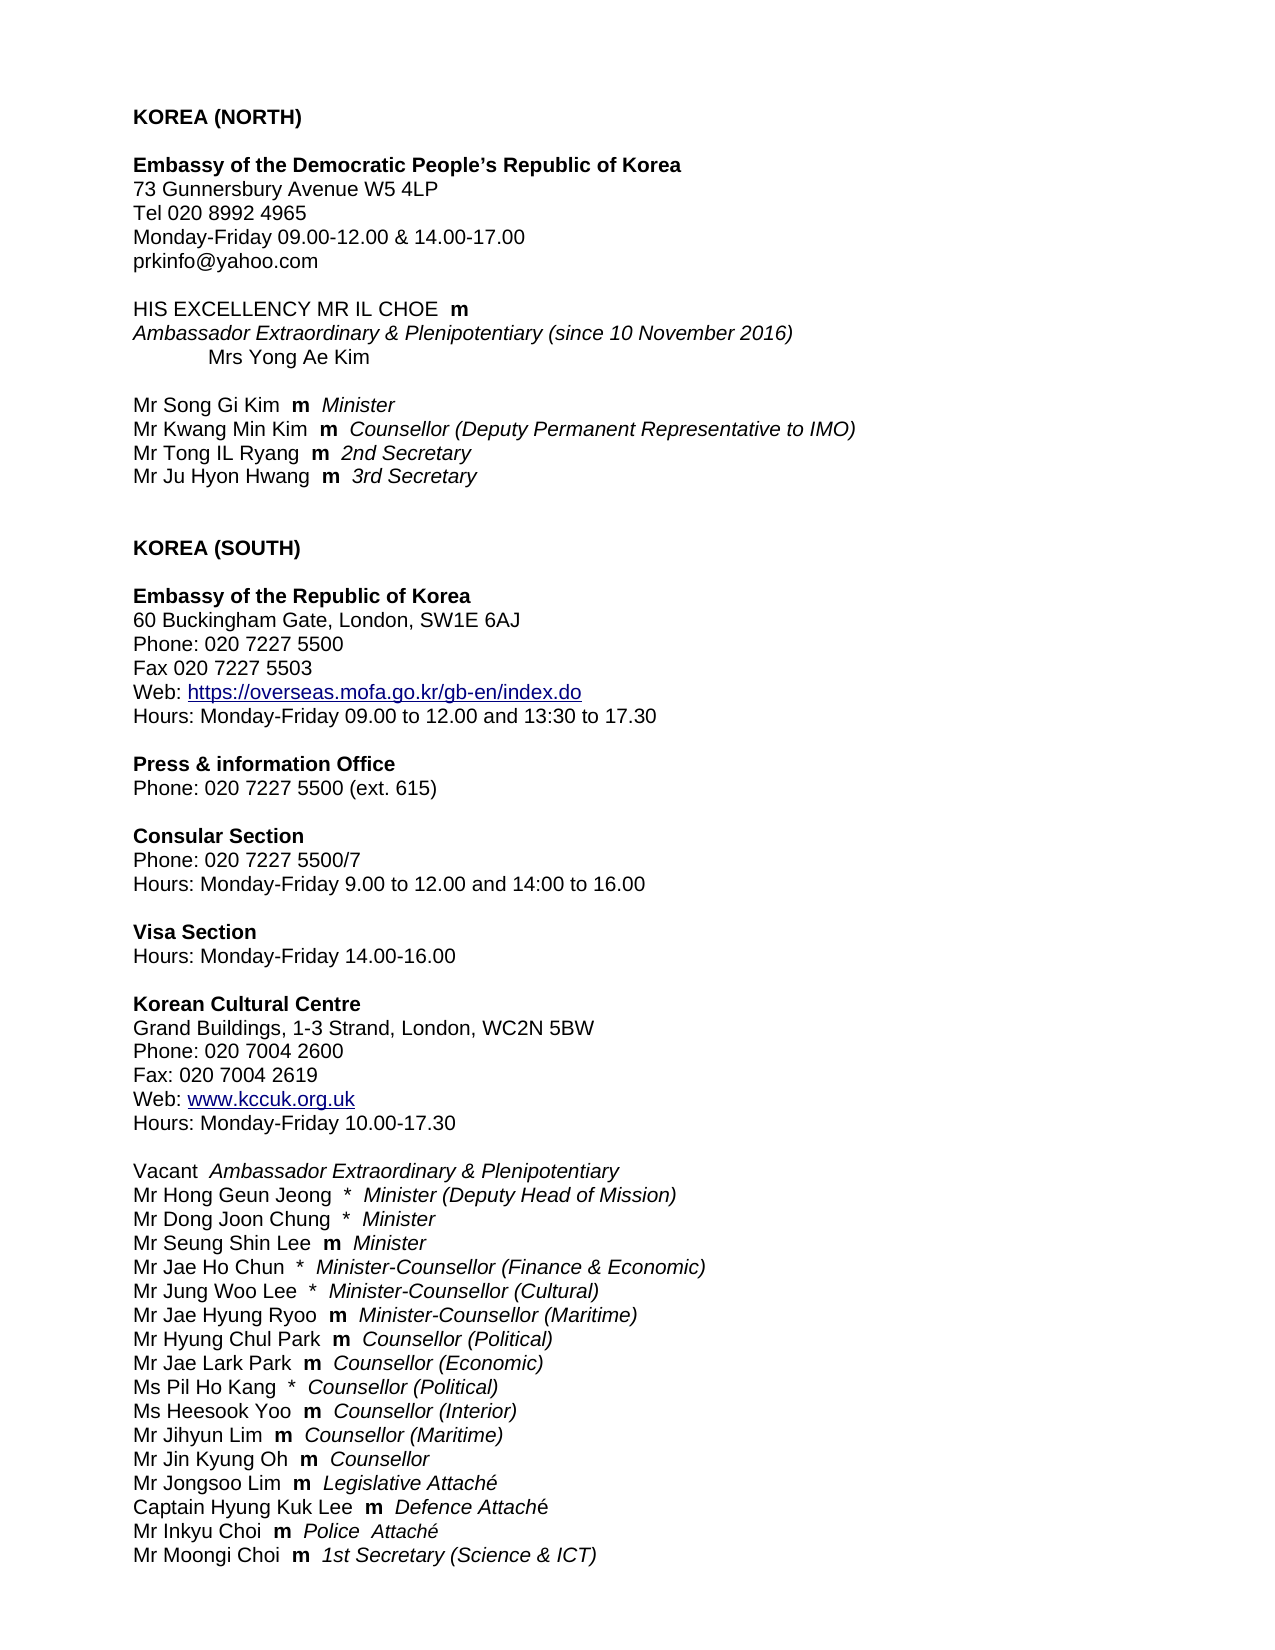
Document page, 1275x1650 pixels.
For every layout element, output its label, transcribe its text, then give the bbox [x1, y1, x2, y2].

text Mr Jongsoo Lim m Legislative Attaché [133, 1471, 1181, 1494]
text prkinfo@yahoo.com [133, 249, 1181, 273]
text Captain Hyung Kuk Lee m Defence Attaché [133, 1494, 1181, 1518]
text 73 Gunnersbury Avenue W5 4LP [133, 177, 1181, 201]
text Ms Pil Ho Kang * Counsellor (Political) [133, 1375, 1181, 1399]
text Monday-Friday 09.00-12.00 & 14.00-17.00 [133, 225, 1181, 249]
text Mr Kwang Min Kim m Counsellor (Deputy Permanent Representative to IMO) [133, 416, 1181, 440]
text Mr Hong Geun Jeong * Minister (Deputy Head of Mission) [133, 1183, 1181, 1207]
text Mr Tong IL Ryang m 2nd Secretary [133, 440, 1181, 464]
subtitle Embassy of the Republic of Korea [133, 584, 1181, 608]
text Mr Moongi Choi m 1st Secretary (Science & ICT) [133, 1542, 1181, 1566]
text Mr Jin Kyung Oh m Counsellor [133, 1447, 1181, 1471]
text KOREA (SOUTH) [133, 536, 1181, 560]
text Mr Seung Shin Lee m Minister [133, 1231, 1181, 1255]
text HIS EXCELLENCY MR IL CHOE m [133, 297, 1181, 321]
text Phone: 020 7227 5500 [133, 632, 1181, 656]
text Phone: 020 7227 5500/7 [133, 848, 1181, 872]
text KOREA (NORTH) [133, 105, 1181, 129]
text Mr Inkyu Choi m Police Attaché [133, 1518, 1181, 1542]
text Phone: 020 7227 5500 (ext. 615) [133, 776, 1181, 800]
subtitle Press & information Office [133, 752, 1181, 776]
text Web: www.kccuk.org.uk [133, 1087, 1181, 1111]
text Hours: Monday-Friday 10.00-17.30 [133, 1111, 1181, 1135]
text Phone: 020 7004 2600 [133, 1039, 1181, 1063]
text Web: https://overseas.mofa.go.kr/gb-en/index.do [133, 680, 1181, 704]
text Mr Song Gi Kim m Minister [133, 392, 1181, 416]
text Mr Hyung Chul Park m Counsellor (Political) [133, 1327, 1181, 1351]
text Tel 020 8992 4965 [133, 201, 1181, 225]
subtitle Visa Section [133, 919, 1181, 943]
text Grand Buildings, 1-3 Strand, London, WC2N 5BW [133, 1015, 1181, 1039]
text Consular Section [133, 824, 1181, 848]
text Hours: Monday-Friday 14.00-16.00 [133, 943, 1181, 967]
text Mr Jae Ho Chun * Minister-Counsellor (Finance & Economic) [133, 1255, 1181, 1279]
text Ms Heesook Yoo m Counsellor (Interior) [133, 1399, 1181, 1423]
text Embassy of the Democratic People’s Republic of Korea [133, 153, 1181, 177]
text Korean Cultural Centre [133, 991, 1181, 1015]
text Vacant Ambassador Extraordinary & Plenipotentiary [133, 1159, 1181, 1183]
text Hours: Monday-Friday 09.00 to 12.00 and 13:30 to 17.30 [133, 704, 1181, 728]
text Hours: Monday-Friday 9.00 to 12.00 and 14:00 to 16.00 [133, 872, 1181, 896]
text Ambassador Extraordinary & Plenipotentiary (since 10 November 2016) [133, 321, 1181, 344]
text Mr Jung Woo Lee * Minister-Counsellor (Cultural) [133, 1279, 1181, 1303]
text Mr Dong Joon Chung * Minister [133, 1207, 1181, 1231]
text Mr Jihyun Lim m Counsellor (Maritime) [133, 1423, 1181, 1447]
text Mr Ju Hyon Hwang m 3rd Secretary [133, 464, 1181, 488]
text Fax: 020 7004 2619 [133, 1063, 1181, 1087]
text 60 Buckingham Gate, London, SW1E 6AJ [133, 608, 1181, 632]
text Mr Jae Hyung Ryoo m Minister-Counsellor (Maritime) [133, 1303, 1181, 1327]
text Mrs Yong Ae Kim [133, 344, 1181, 368]
text Fax 020 7227 5503 [133, 656, 1181, 680]
text Mr Jae Lark Park m Counsellor (Economic) [133, 1351, 1181, 1375]
